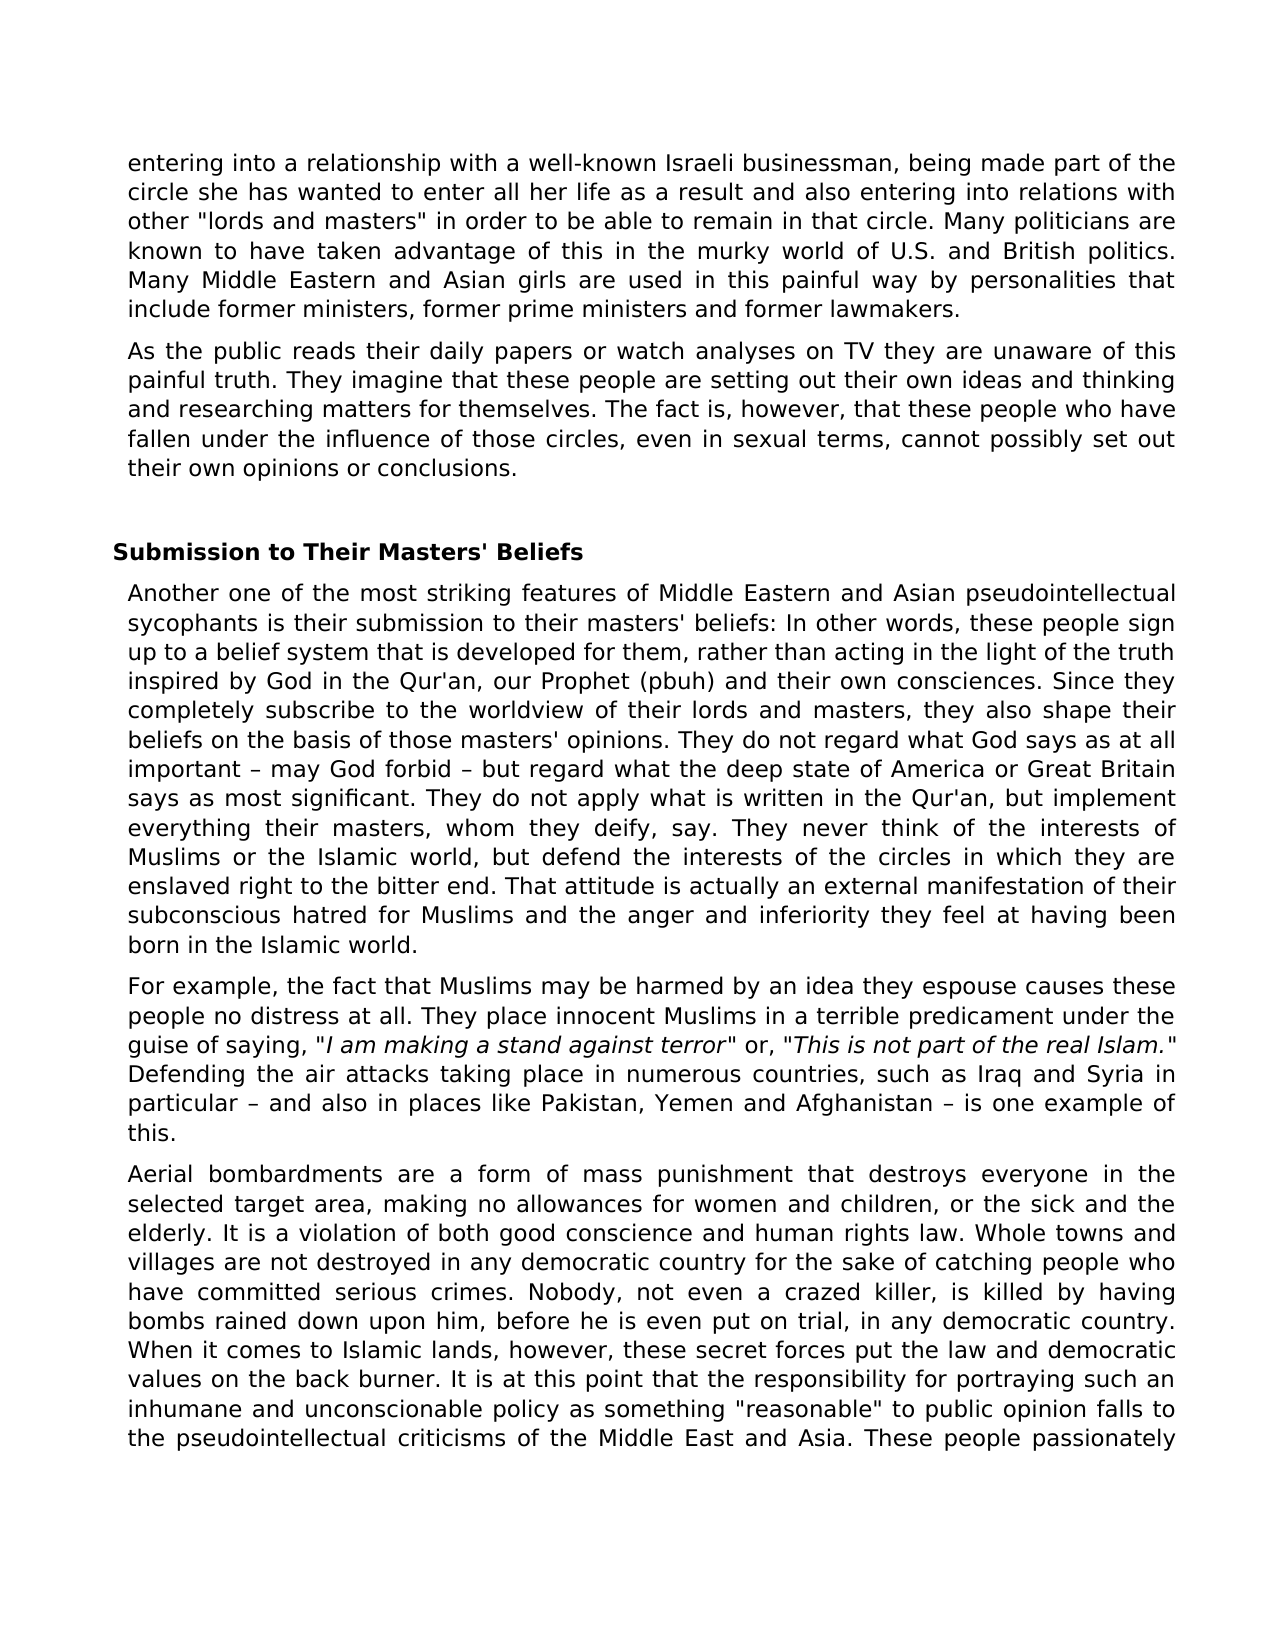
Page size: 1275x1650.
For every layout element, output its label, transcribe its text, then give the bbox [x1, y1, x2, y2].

text As the public reads their daily papers or watch analyses on TV they are unaware of this painful truth. They imagine that these people are setting out their own ideas and thinking and researching matters for themselves. The fact is, however, that these people who have fallen under the influence of those circles, even in sexual terms, cannot possibly set out their own opinions or conclusions. [127, 338, 1177, 482]
text entering into a relationship with a well-known Israeli businessman, being made part of the circle she has wanted to enter all her life as a result and also entering into relations with other "lords and masters" in order to be able to remain in that circle. Many politicians are known to have taken advantage of this in the murky world of U.S. and British politics. Many Middle Eastern and Asian girls are used in this painful way by personalities that include former ministers, former prime ministers and former lawmakers. [127, 150, 1177, 323]
text Submission to Their Masters' Beliefs [75, 539, 1200, 565]
text Aerial bombardments are a form of mass punishment that destroys everyone in the selected target area, making no allowances for women and children, or the sick and the elderly. It is a violation of both good conscience and human rights law. Whole towns and villages are not destroyed in any democratic country for the sake of catching people who have committed serious crimes. Nobody, not even a crazed killer, is killed by having bombs rained down upon him, before he is even put on trial, in any democratic country. When it comes to Islamic lands, however, these secret forces put the law and democratic values on the back burner. It is at this point that the responsibility for portraying such an inhumane and unconscionable policy as something "reasonable" to public opinion falls to the pseudointellectual criticisms of the Middle East and Asia. These people passionately [127, 1162, 1177, 1452]
text For example, the fact that Muslims may be harmed by an idea they espouse causes these people no distress at all. They place innocent Muslims in a terrible predicament under the guise of saying, "I am making a stand against terror" or, "This is not part of the real Islam." Defending the air attacks taking place in numerous countries, such as Iraq and Syria in particular – and also in places like Pakistan, Yemen and Afghanistan – is one example of this. [127, 973, 1177, 1147]
text Another one of the most striking features of Middle Eastern and Asian pseudointellectual sycophants is their submission to their masters' beliefs: In other words, these people sign up to a belief system that is developed for them, rather than acting in the light of the truth inspired by God in the Qur'an, our Prophet (pbuh) and their own consciences. Since they completely subscribe to the worldview of their lords and masters, they also shape their beliefs on the basis of those masters' opinions. They do not regard what God says as at all important – may God forbid – but regard what the deep state of America or Great Britain says as most significant. They do not apply what is written in the Qur'an, but implement everything their masters, whom they deify, say. They never think of the interests of Muslims or the Islamic world, but defend the interests of the circles in which they are enslaved right to the bitter end. That attitude is actually an external manifestation of their subconscious hatred for Muslims and the anger and inferiority they feel at having been born in the Islamic world. [127, 581, 1177, 958]
